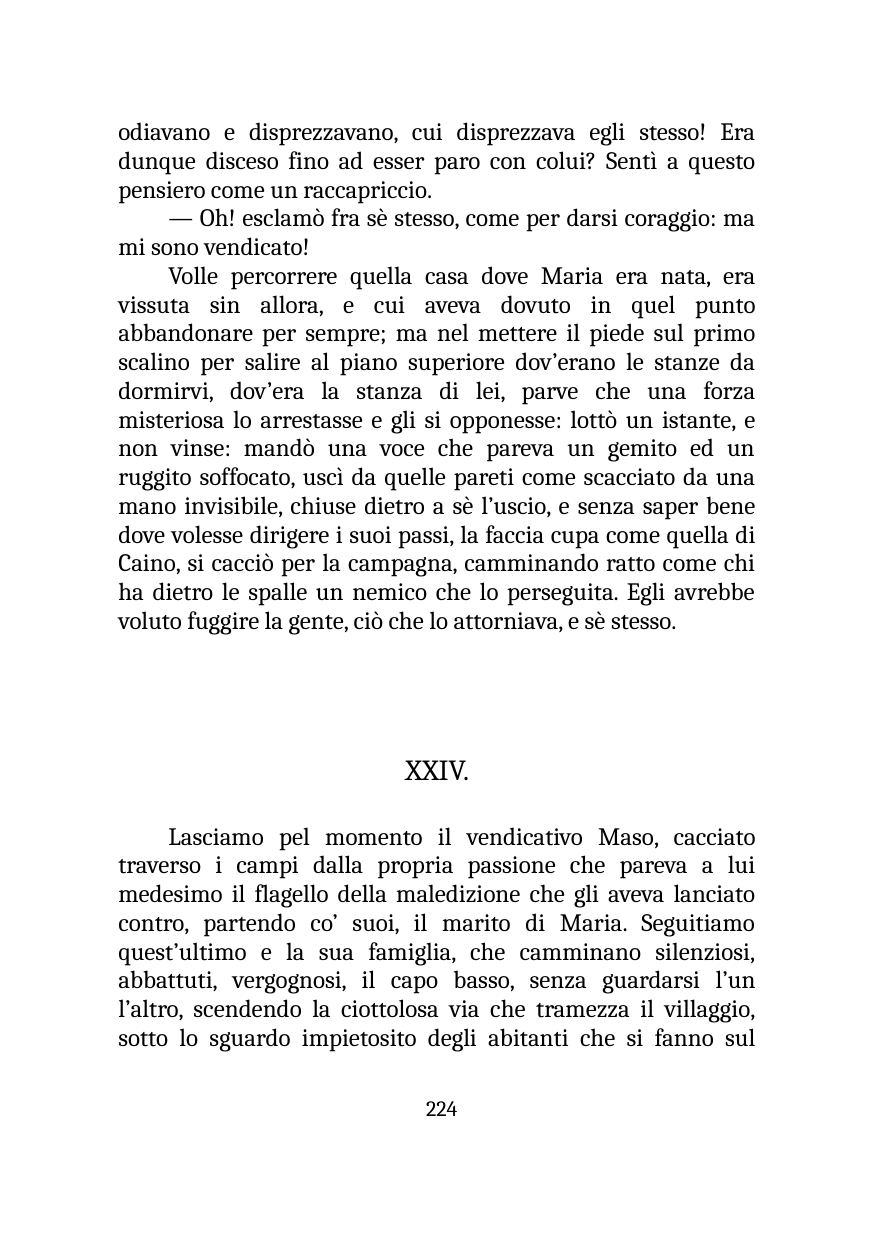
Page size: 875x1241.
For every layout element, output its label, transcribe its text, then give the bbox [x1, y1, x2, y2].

text Lasciamo pel momento il vendicativo Maso, cacciato traverso i campi dalla propria passione che pareva a lui medesimo il flagello della maledizione che gli aveva lanciato contro, partendo co’ suoi, il marito di Maria. Seguitiamo quest’ultimo e la sua famiglia, che camminano silenziosi, abbattuti, vergognosi, il capo basso, senza guardarsi l’un l’altro, scendendo la ciottolosa via che tramezza il villaggio, sotto lo sguardo impietosito degli abitanti che si fanno sul [118, 823, 756, 1053]
text — Oh! esclamò fra sè stesso, come per darsi coraggio: ma mi sono vendicato! [118, 204, 756, 262]
text Volle percorrere quella casa dove Maria era nata, era vissuta sin allora, e cui aveva dovuto in quel punto abbandonare per sempre; ma nel mettere il piede sul primo scalino per salire al piano superiore dov’erano le stanze da dormirvi, dov’era la stanza di lei, parve che una forza misteriosa lo arrestasse e gli si opponesse: lottò un istante, e non vinse: mandò una voce che pareva un gemito ed un ruggito soffocato, uscì da quelle pareti come scacciato da una mano invisibile, chiuse dietro a sè l’uscio, e senza saper bene dove volesse dirigere i suoi passi, la faccia cupa come quella di Caino, si cacciò per la campagna, camminando ratto come chi ha dietro le spalle un nemico che lo perseguita. Egli avrebbe voluto fuggire la gente, ciò che lo attorniava, e sè stesso. [118, 262, 756, 636]
text odiavano e disprezzavano, cui disprezzava egli stesso! Era dunque disceso fino ad esser paro con colui? Sentì a questo pensiero come un raccapriccio. [118, 118, 756, 204]
subtitle XXIV. [118, 754, 756, 787]
